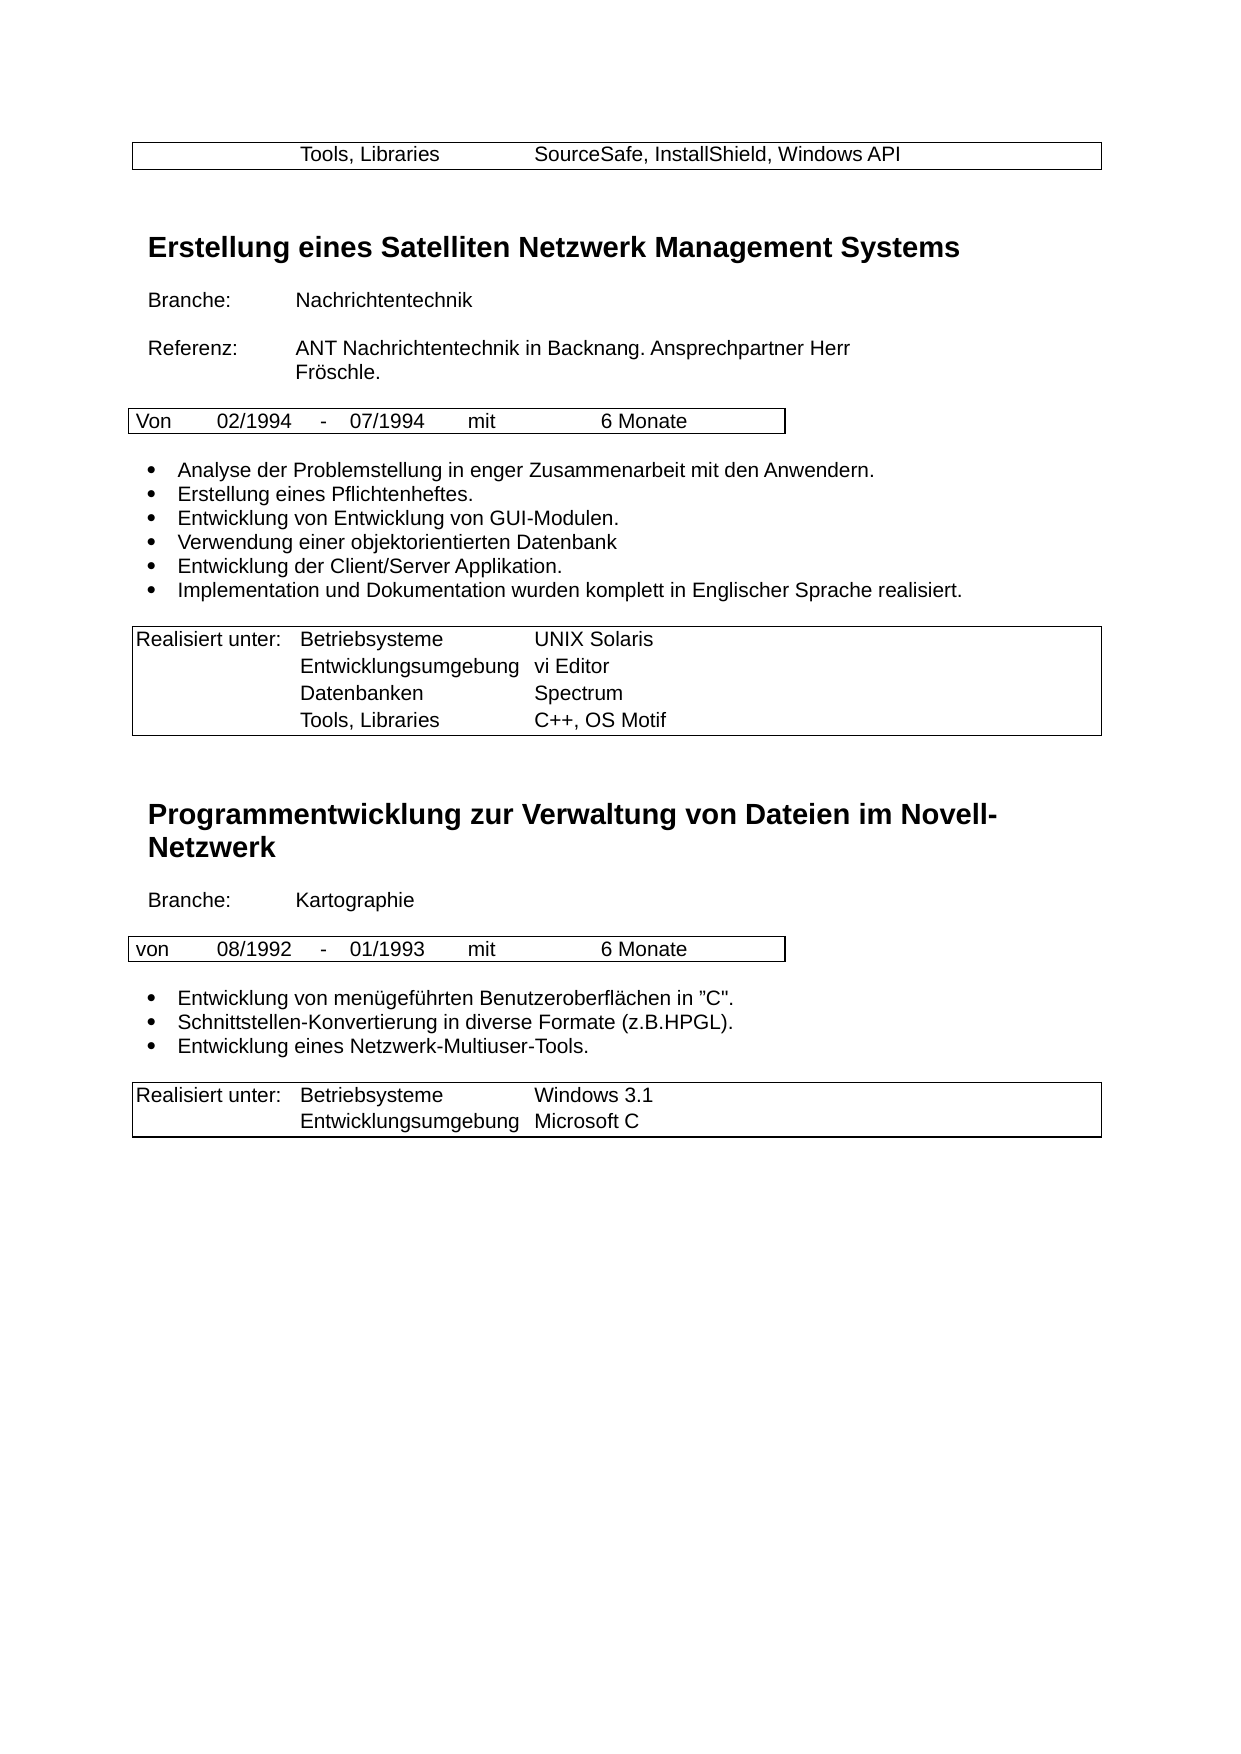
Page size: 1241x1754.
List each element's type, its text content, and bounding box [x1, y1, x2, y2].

table_header UNIX Solaris [531, 627, 1101, 653]
table_cell C++, OS Motif [531, 708, 1101, 735]
list Entwicklung von menügeführten Benutzeroberflächen in ”C". [148, 986, 1110, 1010]
table_cell [133, 654, 297, 681]
table_header - [313, 409, 342, 433]
list Schnittstellen-Konvertierung in diverse Formate (z.B.HPGL). [148, 1010, 1110, 1034]
table_header Windows 3.1 [531, 1083, 1101, 1109]
table_cell [133, 708, 297, 735]
table_header 07/1994 [342, 409, 460, 433]
table_cell Datenbanken [297, 681, 531, 708]
table_header Realisiert unter: [133, 1083, 297, 1109]
list Erstellung eines Pflichtenheftes. [148, 482, 1110, 506]
list Analyse der Problemstellung in enger Zusammenarbeit mit den Anwendern. [148, 458, 1110, 482]
text Fröschle. [221, 360, 1110, 384]
table_header - [313, 937, 342, 961]
table_header Betriebsysteme [297, 1083, 531, 1109]
list Entwicklung der Client/Server Applikation. [148, 554, 1110, 578]
table_header 01/1993 [342, 937, 460, 961]
table_header Von [129, 409, 209, 433]
table_cell Entwicklungsumgebung [297, 654, 531, 681]
table_cell vi Editor [531, 654, 1101, 681]
text Branche: Nachrichtentechnik [148, 288, 1110, 312]
table_cell [133, 681, 297, 708]
table_cell Tools, Libraries [297, 143, 531, 169]
text Branche: Kartographie [148, 888, 1110, 912]
table_header Betriebsysteme [297, 627, 531, 653]
table_header Realisiert unter: [133, 627, 297, 653]
table_header 6 Monate [593, 937, 784, 961]
table_cell Microsoft C [531, 1109, 1101, 1136]
table_cell [133, 143, 297, 169]
list Verwendung einer objektorientierten Datenbank [148, 530, 1110, 554]
list Entwicklung eines Netzwerk-Multiuser-Tools. [148, 1034, 1110, 1058]
table_cell SourceSafe, InstallShield, Windows API [531, 143, 1101, 169]
table_header 08/1992 [209, 937, 313, 961]
table_cell Spectrum [531, 681, 1101, 708]
subtitle Programmentwicklung zur Verwaltung von Dateien im Novell-Netzwerk [148, 797, 1110, 864]
table_header 6 Monate [593, 409, 784, 433]
table_header von [129, 937, 209, 961]
table_cell Tools, Libraries [297, 708, 531, 735]
table_header mit [460, 409, 593, 433]
list Entwicklung von Entwicklung von GUI-Modulen. [148, 506, 1110, 530]
table_cell [133, 1109, 297, 1136]
table_cell Entwicklungsumgebung [297, 1109, 531, 1136]
text Referenz: ANT Nachrichtentechnik in Backnang. Ansprechpartner Herr [148, 336, 1110, 360]
list Implementation und Dokumentation wurden komplett in Englischer Sprache realisiert. [148, 578, 1110, 602]
subtitle Erstellung eines Satelliten Netzwerk Management Systems [148, 231, 1110, 264]
table_header 02/1994 [209, 409, 313, 433]
table_header mit [460, 937, 593, 961]
